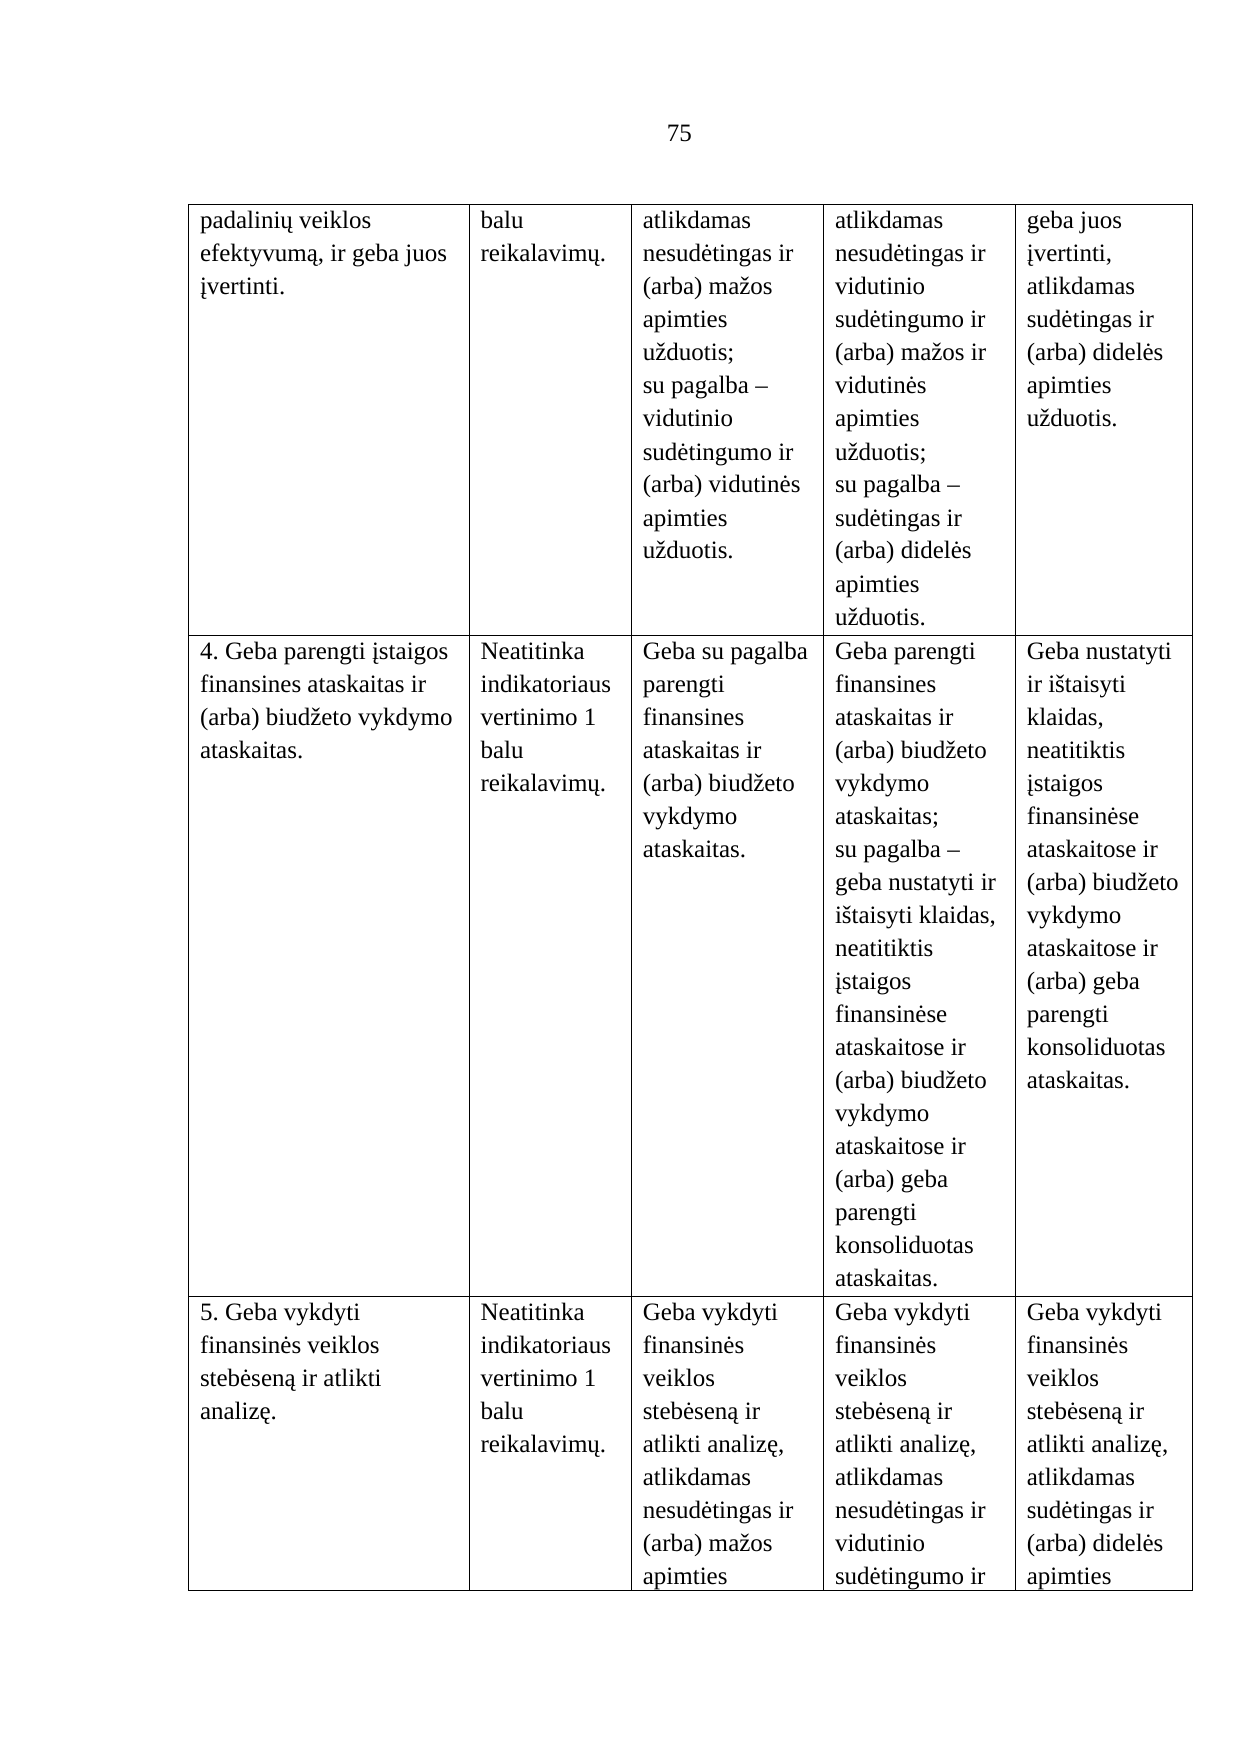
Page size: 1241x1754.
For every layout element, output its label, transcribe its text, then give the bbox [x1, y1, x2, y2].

table_cell atlikdamas nesudėtingas ir (arba) mažos apimties užduotis; su pagalba – vidutinio sudėtingumo ir (arba) vidutinės apimties užduotis. [632, 205, 823, 635]
table_cell Neatitinka indikatoriaus vertinimo 1 balu reikalavimų. [470, 1297, 631, 1590]
table_cell atlikdamas nesudėtingas ir vidutinio sudėtingumo ir (arba) mažos ir vidutinės apimties užduotis; su pagalba – sudėtingas ir (arba) didelės apimties užduotis. [824, 205, 1015, 635]
table_cell Geba vykdyti finansinės veiklos stebėseną ir atlikti analizę, atlikdamas nesudėtingas ir (arba) mažos apimties [632, 1297, 823, 1590]
table_cell Geba su pagalba parengti finansines ataskaitas ir (arba) biudžeto vykdymo ataskaitas. [632, 636, 823, 1296]
table_cell Geba parengti finansines ataskaitas ir (arba) biudžeto vykdymo ataskaitas; su pagalba – geba nustatyti ir ištaisyti klaidas, neatitiktis įstaigos finansinėse ataskaitose ir (arba) biudžeto vykdymo ataskaitose ir (arba) geba parengti konsoliduotas ataskaitas. [824, 636, 1015, 1296]
table_cell Geba vykdyti finansinės veiklos stebėseną ir atlikti analizę, atlikdamas nesudėtingas ir vidutinio sudėtingumo ir [824, 1297, 1015, 1590]
table_cell geba juos įvertinti, atlikdamas sudėtingas ir (arba) didelės apimties užduotis. [1016, 205, 1192, 635]
table_cell Neatitinka indikatoriaus vertinimo 1 balu reikalavimų. [470, 636, 631, 1296]
table_cell 5. Geba vykdyti finansinės veiklos stebėseną ir atlikti analizę. [189, 1297, 469, 1590]
table_cell Geba nustatyti ir ištaisyti klaidas, neatitiktis įstaigos finansinėse ataskaitose ir (arba) biudžeto vykdymo ataskaitose ir (arba) geba parengti konsoliduotas ataskaitas. [1016, 636, 1192, 1296]
table_cell Geba vykdyti finansinės veiklos stebėseną ir atlikti analizę, atlikdamas sudėtingas ir (arba) didelės apimties [1016, 1297, 1192, 1590]
table_cell 4. Geba parengti įstaigos finansines ataskaitas ir (arba) biudžeto vykdymo ataskaitas. [189, 636, 469, 1296]
table_cell balu reikalavimų. [470, 205, 631, 635]
table_cell padalinių veiklos efektyvumą, ir geba juos įvertinti. [189, 205, 469, 635]
